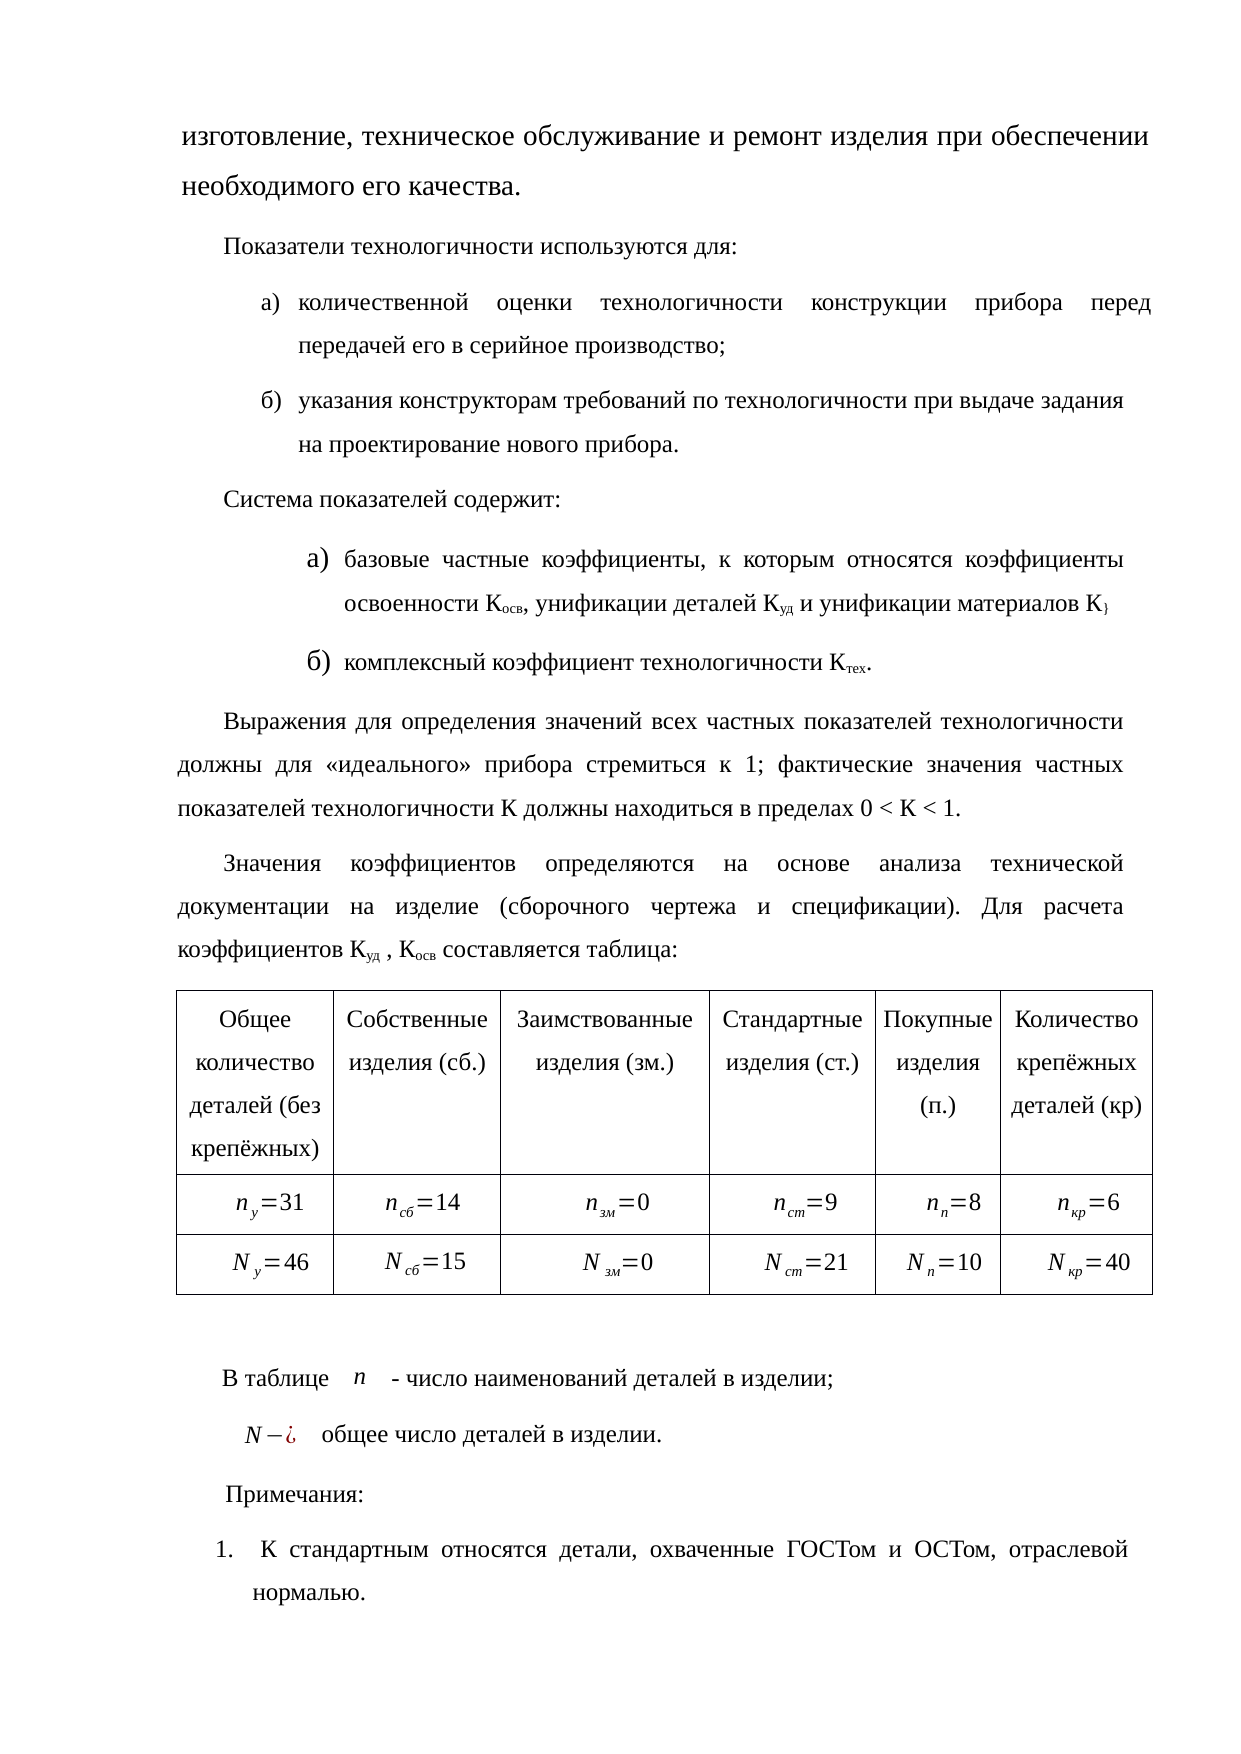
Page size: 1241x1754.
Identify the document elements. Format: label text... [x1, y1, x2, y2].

text Выражения для определения значений всех частных показателей технологичности должны для «идеального» прибора стремиться к 1; фактические значения частных показателей технологичности К должны находиться в пределах 0 < К < 1. [177, 706, 1124, 821]
table_header Стандартные изделия (ст.) [710, 991, 875, 1174]
table_header Общее количество деталей (без крепёжных) [177, 991, 333, 1174]
table_cell [710, 1235, 875, 1293]
text Примечания: [181, 1479, 1152, 1507]
list указания конструкторам требований по технологичности при выдаче задания на проектирование нового прибора. [261, 386, 1124, 457]
table_cell [876, 1175, 1000, 1234]
table_header Покупные изделия (п.) [876, 991, 1000, 1174]
table_cell [710, 1175, 875, 1234]
table_cell [1001, 1175, 1152, 1234]
list количественной оценки технологичности конструкции прибора перед передачей его в серийное производство; [261, 287, 1152, 359]
text изготовление, техническое обслуживание и ремонт изделия при обеспечении необходимого его качества. [181, 118, 1149, 202]
text общее число деталей в изделии. [181, 1418, 1152, 1452]
text Значения коэффициентов определяются на основе анализа технической документации на изделие (сборочного чертежа и спецификации). Для расчета коэффициентов Куд , Косв составляется таблица: [177, 848, 1124, 963]
table_cell [177, 1175, 333, 1234]
text В таблице - число наименований деталей в изделии; [177, 1363, 1152, 1391]
table_cell [334, 1235, 500, 1293]
table_cell [177, 1235, 333, 1293]
text Показатели технологичности используются для: [177, 231, 1152, 260]
text Система показателей содержит: [177, 484, 1152, 513]
table_cell [501, 1175, 709, 1234]
table_header Заимствованные изделия (зм.) [501, 991, 709, 1174]
table_cell [334, 1175, 500, 1234]
table_cell [501, 1235, 709, 1293]
list К стандартным относятся детали, охваченные ГОСТом и ОСТом, отраслевой нормалью. [215, 1534, 1129, 1606]
table_header Количество крепёжных деталей (кр) [1001, 991, 1152, 1174]
table_header Собственные изделия (сб.) [334, 991, 500, 1174]
list базовые частные коэффициенты, к которым относятся коэффициенты освоенности Косв, унификации деталей Куд и унификации материалов К} [306, 540, 1124, 617]
table_cell [1001, 1235, 1152, 1293]
list комплексный коэффициент технологичности Ктех. [306, 643, 1152, 677]
table_cell [876, 1235, 1000, 1293]
